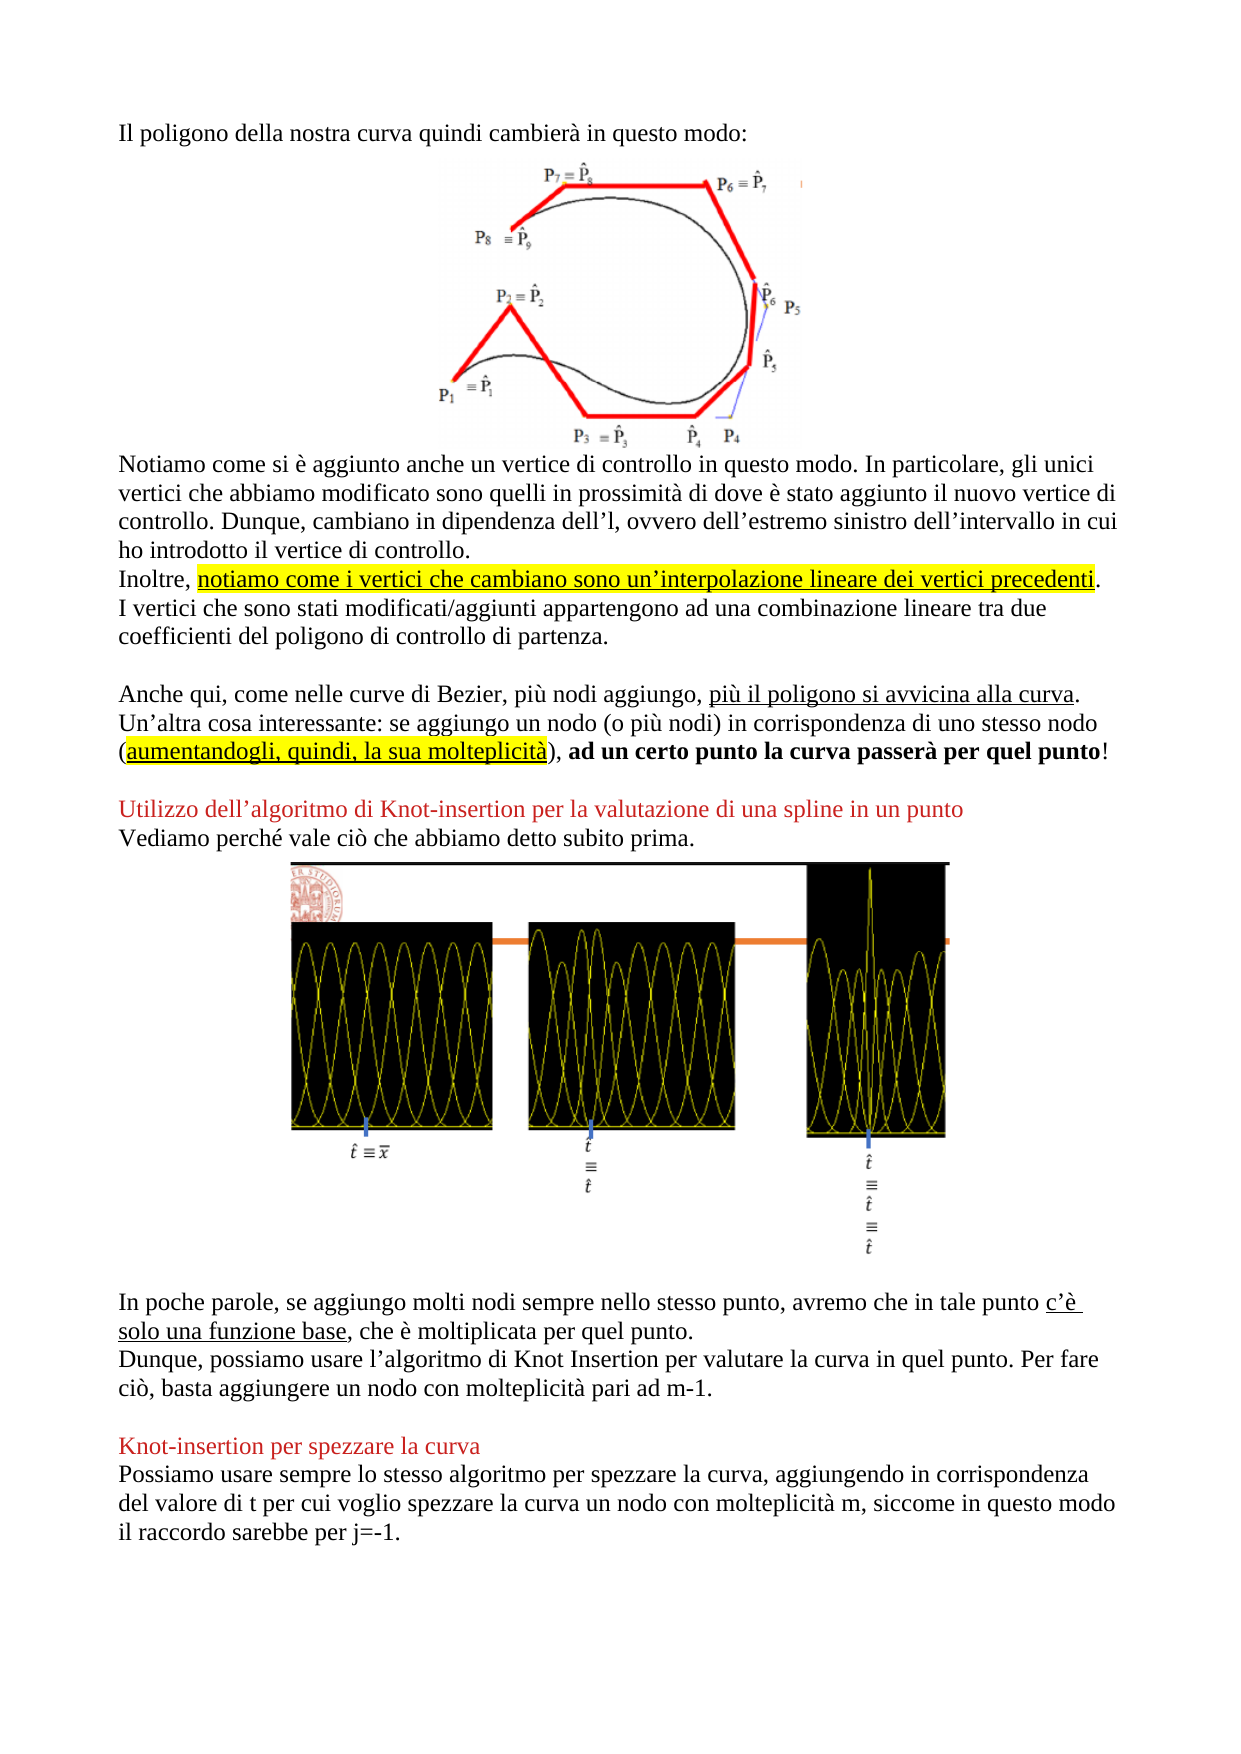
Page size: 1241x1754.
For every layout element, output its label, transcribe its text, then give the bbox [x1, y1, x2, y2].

text Dunque, possiamo usare l’algoritmo di Knot Insertion per valutare la curva in quel punto. Per fare ciò, basta aggiungere un nodo con molteplicità pari ad m-1. [118, 1344, 1122, 1402]
picture [290, 862, 950, 1259]
text Vediamo perché vale ciò che abbiamo detto subito prima. [118, 823, 1122, 851]
text Il poligono della nostra curva quindi cambierà in questo modo: [118, 118, 1122, 147]
text Possiamo usare sempre lo stesso algoritmo per spezzare la curva, aggiungendo in corrispondenza del valore di t per cui voglio spezzare la curva un nodo con molteplicità m, siccome in questo modo il raccordo sarebbe per j=-1. [118, 1459, 1122, 1546]
text Anche qui, come nelle curve di Bezier, più nodi aggiungo, più il poligono si avvicina alla curva. [118, 679, 1122, 708]
text Knot-insertion per spezzare la curva [118, 1431, 1122, 1459]
picture [438, 158, 803, 449]
text I vertici che sono stati modificati/aggiunti appartengono ad una combinazione lineare tra due coefficienti del poligono di controllo di partenza. [118, 593, 1122, 650]
text Inoltre, notiamo come i vertici che cambiano sono un’interpolazione lineare dei vertici precedenti. [118, 564, 1122, 593]
text Notiamo come si è aggiunto anche un vertice di controllo in questo modo. In particolare, gli unici vertici che abbiamo modificato sono quelli in prossimità di dove è stato aggiunto il nuovo vertice di controllo. Dunque, cambiano in dipendenza dell’l, ovvero dell’estremo sinistro dell’intervallo in cui ho introdotto il vertice di controllo. [118, 147, 1122, 564]
text In poche parole, se aggiungo molti nodi sempre nello stesso punto, avremo che in tale punto c’è solo una funzione base, che è moltiplicata per quel punto. [118, 1287, 1122, 1344]
text Utilizzo dell’algoritmo di Knot-insertion per la valutazione di una spline in un punto [118, 794, 1122, 823]
text Un’altra cosa interessante: se aggiungo un nodo (o più nodi) in corrispondenza di uno stesso nodo (aumentandogli, quindi, la sua molteplicità), ad un certo punto la curva passerà per quel punto! [118, 708, 1122, 765]
